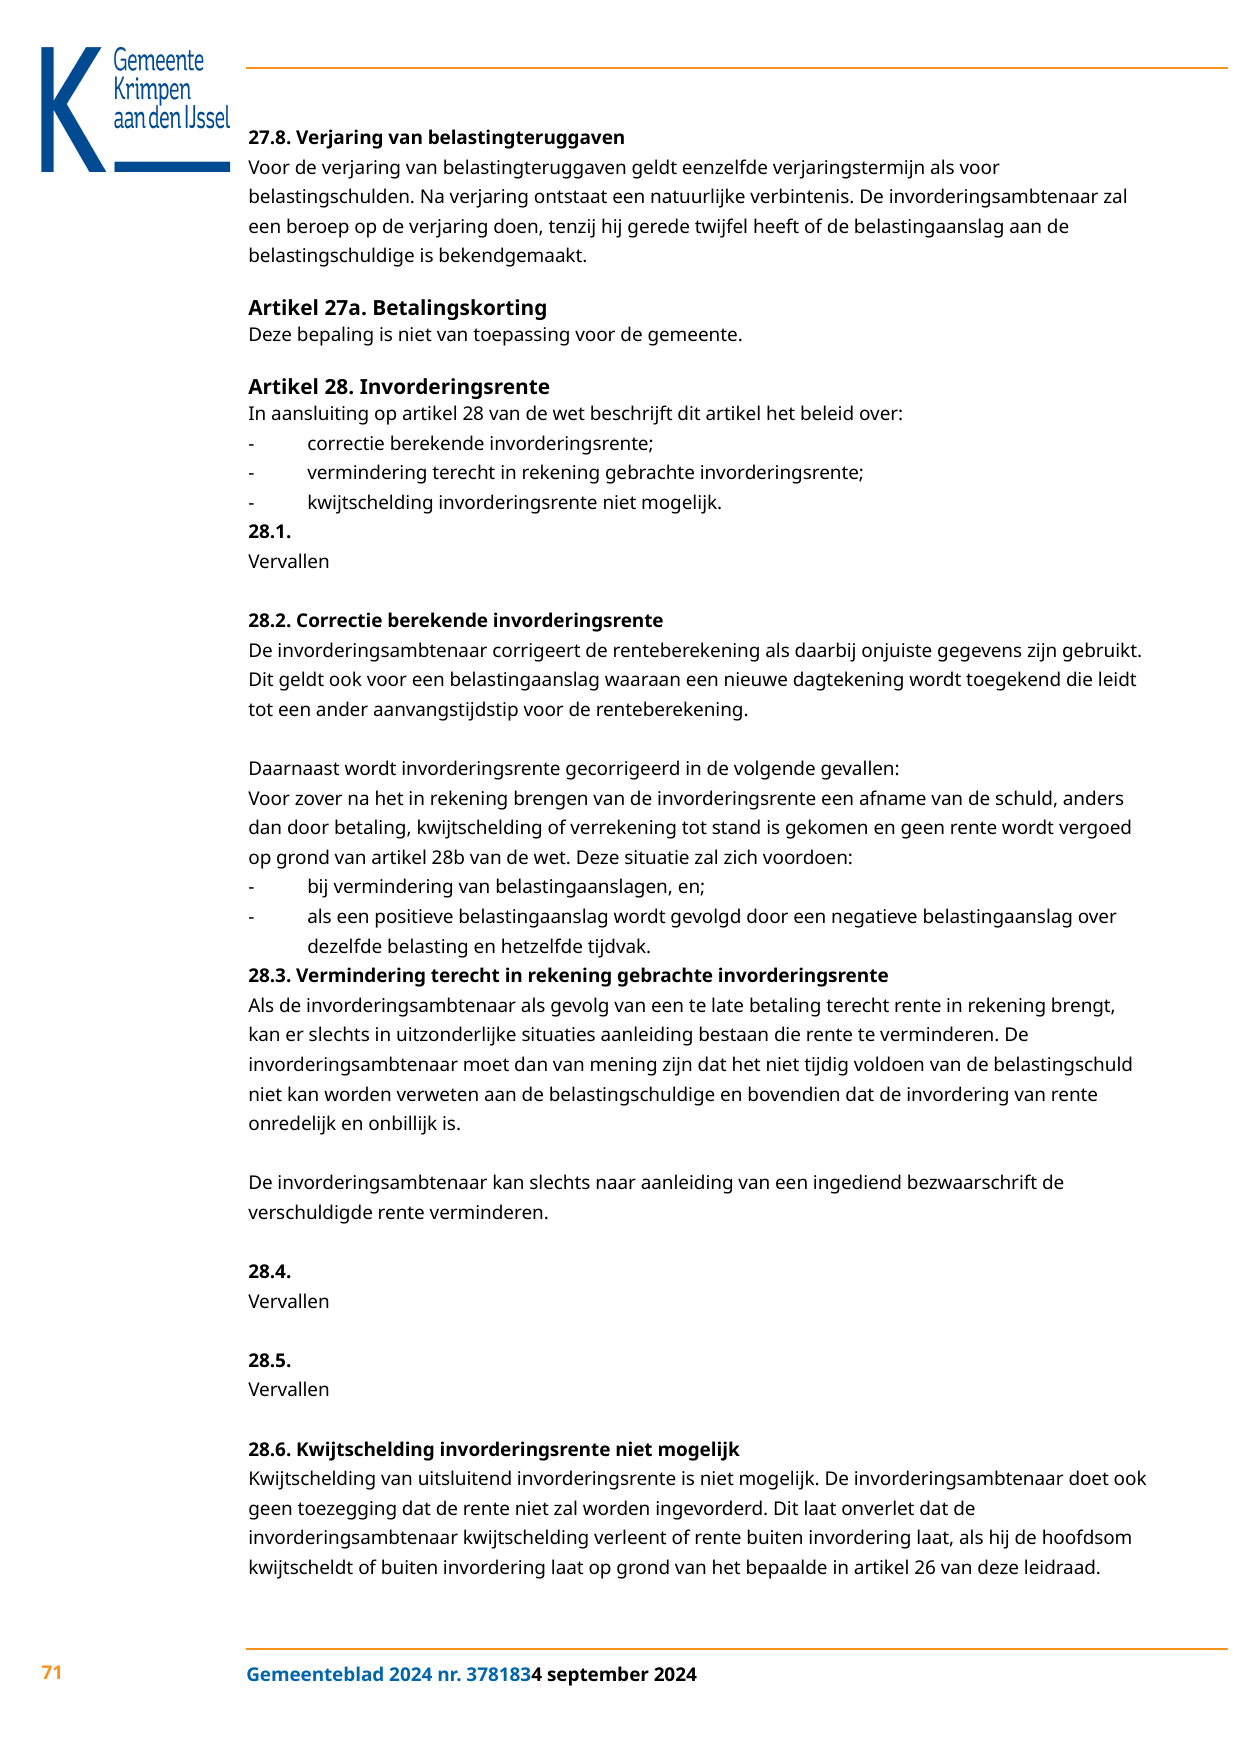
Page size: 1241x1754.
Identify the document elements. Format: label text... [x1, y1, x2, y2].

text 28.3. Vermindering terecht in rekening gebrachte invorderingsrente [248, 962, 1152, 988]
text Vervallen [248, 1288, 1152, 1314]
list kwijtschelding invorderingsrente niet mogelijk. [248, 489, 1152, 515]
text In aansluiting op artikel 28 van de wet beschrijft dit artikel het beleid over: [248, 400, 1152, 426]
text Deze bepaling is niet van toepassing voor de gemeente. [248, 322, 1152, 347]
picture [41, 47, 231, 172]
text Kwijtschelding van uitsluitend invorderingsrente is niet mogelijk. De invorderingsambtenaar doet ook geen toezegging dat de rente niet zal worden ingevorderd. Dit laat onverlet dat de invorderingsambtenaar kwijtschelding verleent of rente buiten invordering laat, als hij de hoofdsom kwijtscheldt of buiten invordering laat op grond van het bepaalde in artikel 26 van deze leidraad. [248, 1465, 1152, 1580]
list correctie berekende invorderingsrente; [248, 430, 1152, 456]
text De invorderingsambtenaar kan slechts naar aanleiding van een ingediend bezwaarschrift de verschuldigde rente verminderen. [248, 1169, 1152, 1225]
text 28.6. Kwijtschelding invorderingsrente niet mogelijk [248, 1436, 1152, 1462]
text 28.1. [248, 519, 1152, 544]
text Voor de verjaring van belastingteruggaven geldt eenzelfde verjaringstermijn als voor belastingschulden. Na verjaring ontstaat een natuurlijke verbintenis. De invorderingsambtenaar zal een beroep op de verjaring doen, tenzij hij gerede twijfel heeft of de belastingaanslag aan de belastingschuldige is bekendgemaakt. [248, 154, 1152, 268]
text 28.4. [248, 1258, 1152, 1284]
text Artikel 27a. Betalingskorting [248, 293, 1152, 322]
list vermindering terecht in rekening gebrachte invorderingsrente; [248, 459, 1152, 485]
text Artikel 28. Invorderingsrente [248, 372, 1152, 400]
text Vervallen [248, 548, 1152, 574]
text 28.5. [248, 1347, 1152, 1373]
text 27.8. Verjaring van belastingteruggaven [248, 124, 1152, 150]
text Als de invorderingsambtenaar als gevolg van een te late betaling terecht rente in rekening brengt, kan er slechts in uitzonderlijke situaties aanleiding bestaan die rente te verminderen. De invorderingsambtenaar moet dan van mening zijn dat het niet tijdig voldoen van de belastingschuld niet kan worden verweten aan de belastingschuldige en bovendien dat de invordering van rente onredelijk en onbillijk is. [248, 992, 1152, 1136]
text Daarnaast wordt invorderingsrente gecorrigeerd in de volgende gevallen: [248, 755, 1152, 781]
text 28.2. Correctie berekende invorderingsrente [248, 607, 1152, 633]
list bij vermindering van belastingaanslagen, en; [248, 874, 1152, 899]
list als een positieve belastingaanslag wordt gevolgd door een negatieve belastingaanslag over dezelfde belasting en hetzelfde tijdvak. [248, 903, 1152, 959]
text De invorderingsambtenaar corrigeert de renteberekening als daarbij onjuiste gegevens zijn gebruikt. Dit geldt ook voor een belastingaanslag waaraan een nieuwe dagtekening wordt toegekend die leidt tot een ander aanvangstijdstip voor de renteberekening. [248, 637, 1152, 722]
text Vervallen [248, 1377, 1152, 1402]
text Voor zover na het in rekening brengen van de invorderingsrente een afname van de schuld, anders dan door betaling, kwijtschelding of verrekening tot stand is gekomen en geen rente wordt vergoed op grond van artikel 28b van de wet. Deze situatie zal zich voordoen: [248, 785, 1152, 870]
